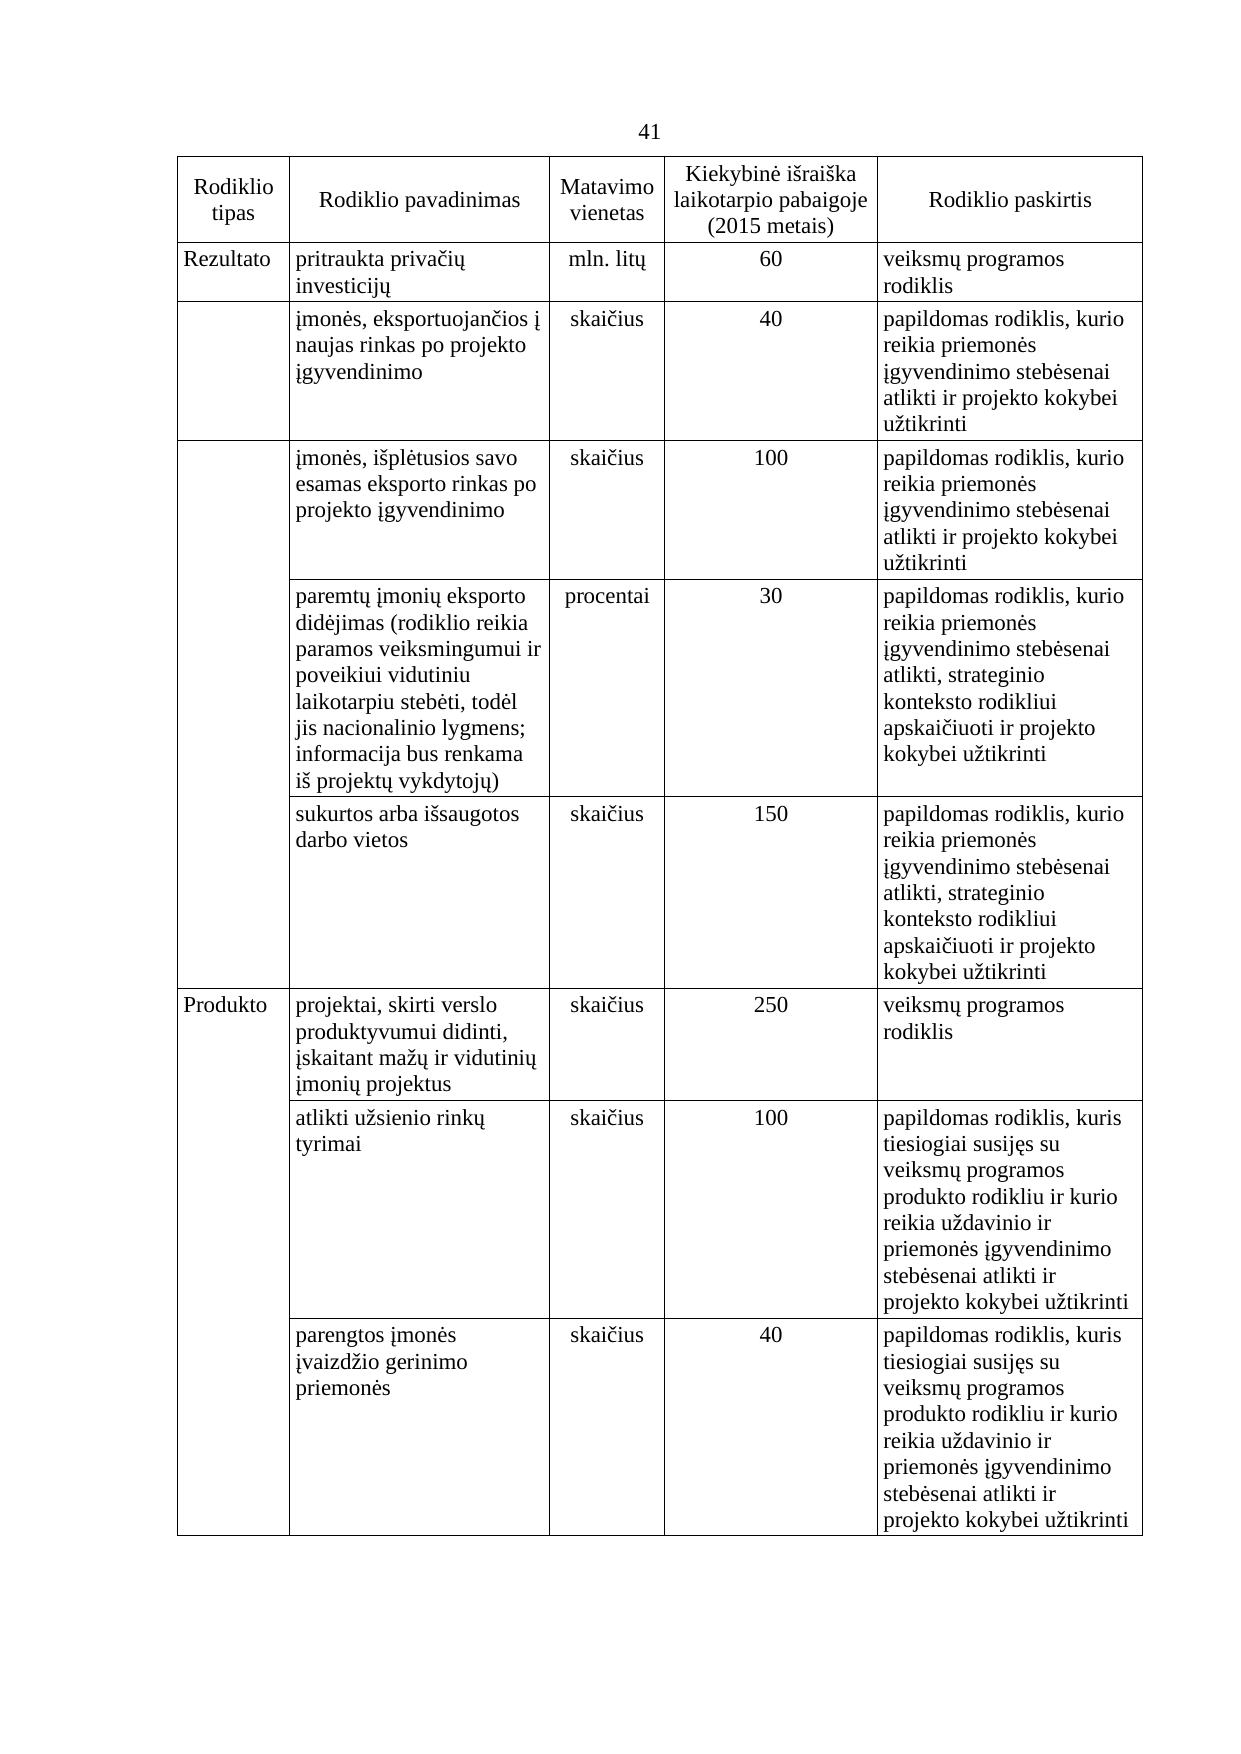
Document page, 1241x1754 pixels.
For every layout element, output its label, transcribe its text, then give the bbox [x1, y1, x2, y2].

table_cell procentai [550, 580, 664, 796]
table_cell papildomas rodiklis, kurio reikia priemonės įgyvendinimo stebėsenai atlikti, strateginio konteksto rodikliui apskaičiuoti ir projekto kokybei užtikrinti [878, 580, 1142, 796]
table_header Rodiklio paskirtis [878, 157, 1142, 242]
table_cell 100 [665, 1101, 877, 1317]
table_cell paremtų įmonių eksporto didėjimas (rodiklio reikia paramos veiksmingumui ir poveikiui vidutiniu laikotarpiu stebėti, todėl jis nacionalinio lygmens; informacija bus renkama iš projektų vykdytojų) [290, 580, 549, 796]
table_cell parengtos įmonės įvaizdžio gerinimo priemonės [290, 1319, 549, 1535]
table_cell papildomas rodiklis, kurio reikia priemonės įgyvendinimo stebėsenai atlikti ir projekto kokybei užtikrinti [878, 441, 1142, 578]
table_cell papildomas rodiklis, kuris tiesiogiai susijęs su veiksmų programos produkto rodikliu ir kurio reikia uždavinio ir priemonės įgyvendinimo stebėsenai atlikti ir projekto kokybei užtikrinti [878, 1101, 1142, 1317]
table_header Rodiklio pavadinimas [290, 157, 549, 242]
table_header Matavimo vienetas [550, 157, 664, 242]
table_header Rodiklio tipas [178, 157, 289, 242]
table_cell Rezultato [178, 243, 289, 301]
table_cell [178, 302, 289, 440]
table_cell 100 [665, 441, 877, 578]
table_cell skaičius [550, 1101, 664, 1317]
table_cell atlikti užsienio rinkų tyrimai [290, 1101, 549, 1317]
table_cell 30 [665, 580, 877, 796]
table_cell skaičius [550, 1319, 664, 1535]
table_cell 40 [665, 302, 877, 440]
table_cell skaičius [550, 302, 664, 440]
table_cell sukurtos arba išsaugotos darbo vietos [290, 797, 549, 987]
table_cell pritraukta privačių investicijų [290, 243, 549, 301]
table_cell veiksmų programos rodiklis [878, 989, 1142, 1100]
table_cell [178, 441, 289, 578]
table_cell papildomas rodiklis, kurio reikia priemonės įgyvendinimo stebėsenai atlikti ir projekto kokybei užtikrinti [878, 302, 1142, 440]
table_cell 150 [665, 797, 877, 987]
table_cell skaičius [550, 441, 664, 578]
table_cell mln. litų [550, 243, 664, 301]
table_cell papildomas rodiklis, kurio reikia priemonės įgyvendinimo stebėsenai atlikti, strateginio konteksto rodikliui apskaičiuoti ir projekto kokybei užtikrinti [878, 797, 1142, 987]
table_cell 40 [665, 1319, 877, 1535]
table_cell veiksmų programos rodiklis [878, 243, 1142, 301]
table_cell 250 [665, 989, 877, 1100]
table_cell [178, 579, 289, 987]
table_cell Produkto [178, 989, 289, 1317]
table_cell skaičius [550, 797, 664, 987]
table_cell projektai, skirti verslo produktyvumui didinti, įskaitant mažų ir vidutinių įmonių projektus [290, 989, 549, 1100]
table_cell [178, 1318, 289, 1535]
table_cell 60 [665, 243, 877, 301]
table_header Kiekybinė išraiška laikotarpio pabaigoje (2015 metais) [665, 157, 877, 242]
table_cell skaičius [550, 989, 664, 1100]
table_cell įmonės, išplėtusios savo esamas eksporto rinkas po projekto įgyvendinimo [290, 441, 549, 578]
table_cell papildomas rodiklis, kuris tiesiogiai susijęs su veiksmų programos produkto rodikliu ir kurio reikia uždavinio ir priemonės įgyvendinimo stebėsenai atlikti ir projekto kokybei užtikrinti [878, 1319, 1142, 1535]
table_cell įmonės, eksportuojančios į naujas rinkas po projekto įgyvendinimo [290, 302, 549, 440]
